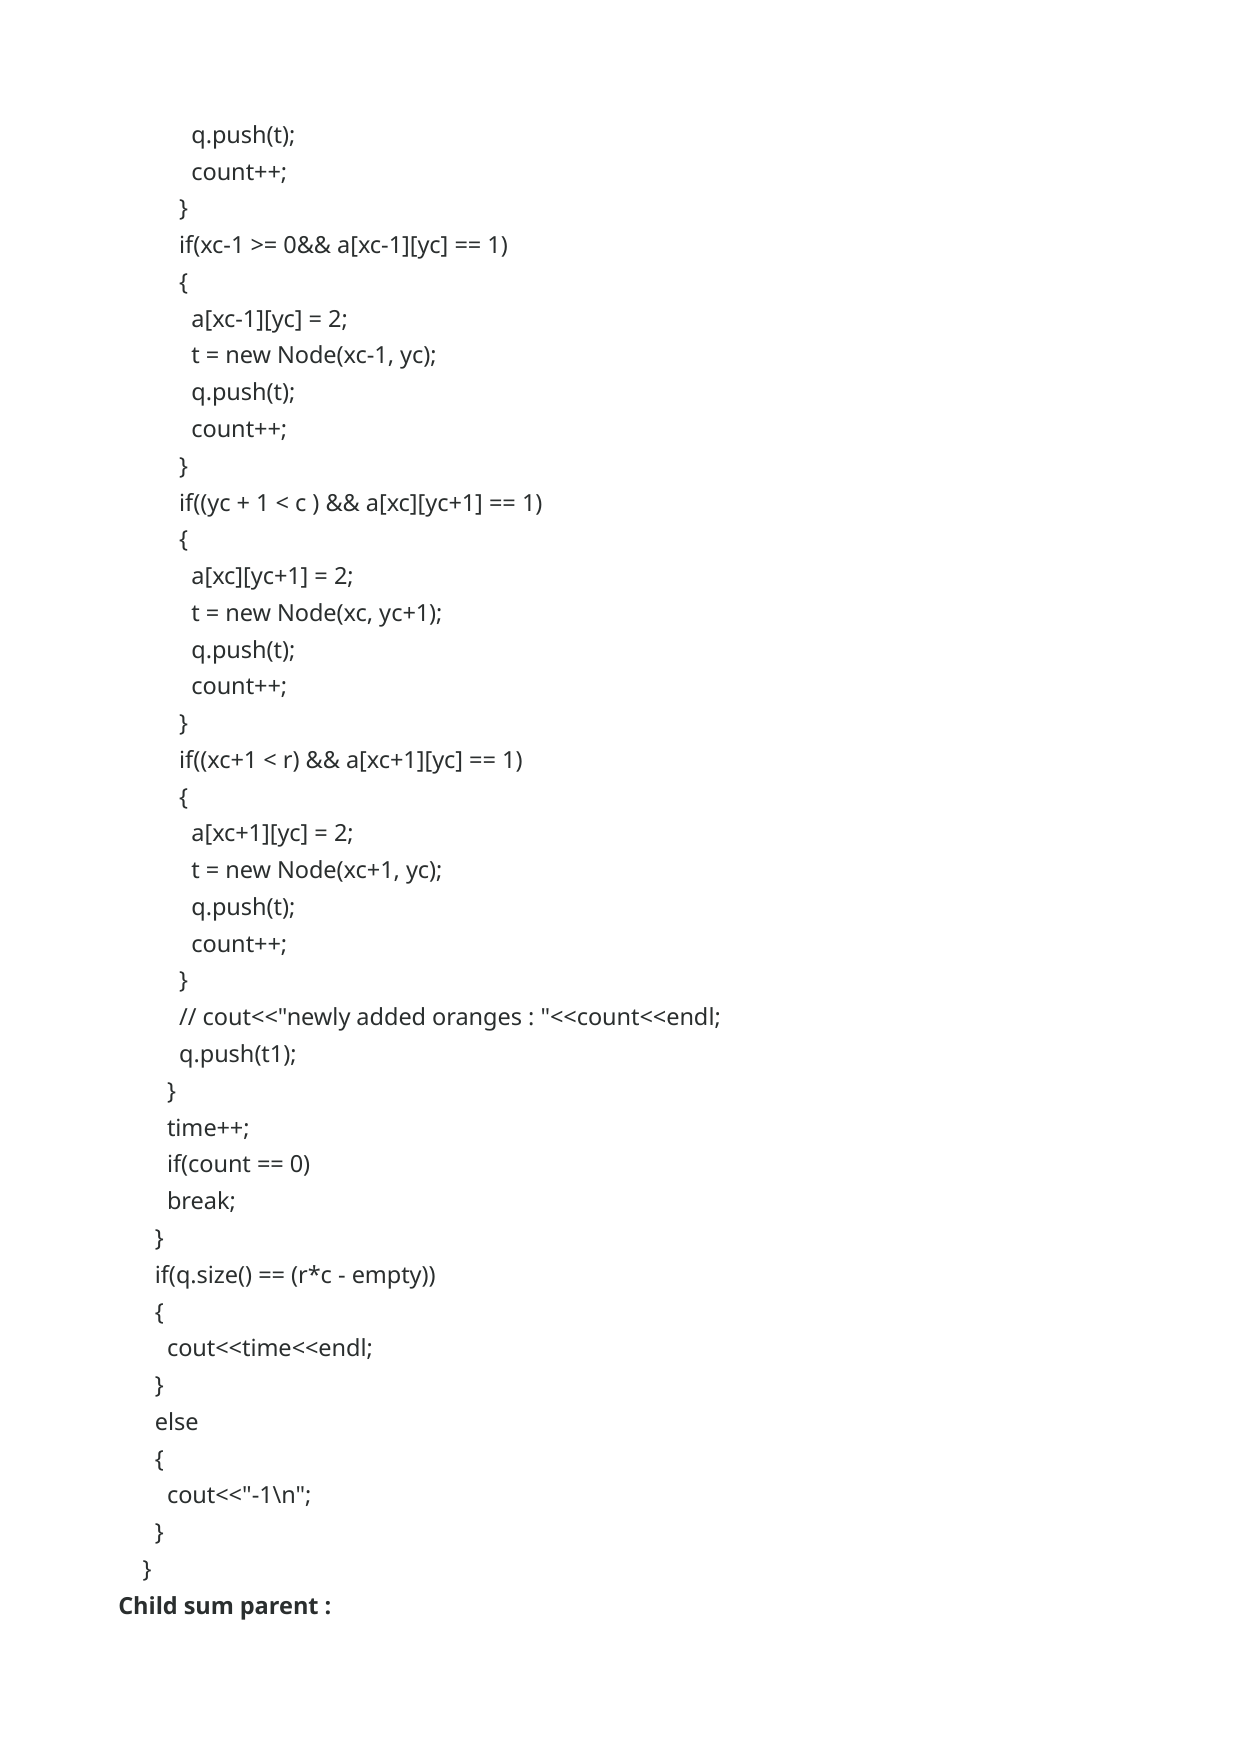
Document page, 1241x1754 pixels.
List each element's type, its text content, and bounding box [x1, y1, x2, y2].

text count++; [118, 155, 1122, 187]
text } [118, 192, 1122, 224]
text t = new Node(xc+1, yc); [118, 853, 1122, 886]
text } [118, 1552, 1122, 1584]
text else [118, 1405, 1122, 1437]
text { [118, 265, 1122, 297]
text if(xc-1 >= 0&& a[xc-1][yc] == 1) [118, 228, 1122, 260]
text Child sum parent : [118, 1589, 1122, 1621]
text { [118, 780, 1122, 812]
text } [118, 1074, 1122, 1106]
text count++; [118, 927, 1122, 959]
text } [118, 706, 1122, 738]
text } [118, 1368, 1122, 1400]
text } [118, 449, 1122, 481]
text if(count == 0) [118, 1148, 1122, 1180]
text cout<<time<<endl; [118, 1332, 1122, 1363]
text t = new Node(xc-1, yc); [118, 339, 1122, 371]
text q.push(t); [118, 118, 1122, 150]
text time++; [118, 1111, 1122, 1143]
text } [118, 1221, 1122, 1253]
text a[xc][yc+1] = 2; [118, 559, 1122, 591]
text q.push(t); [118, 633, 1122, 665]
text break; [118, 1184, 1122, 1216]
text if((yc + 1 < c ) && a[xc][yc+1] == 1) [118, 486, 1122, 518]
text cout<<"-1\n"; [118, 1479, 1122, 1511]
text } [118, 1515, 1122, 1547]
text // cout<<"newly added oranges : "<<count<<endl; [118, 1001, 1122, 1033]
text a[xc-1][yc] = 2; [118, 302, 1122, 334]
text if((xc+1 < r) && a[xc+1][yc] == 1) [118, 743, 1122, 775]
text a[xc+1][yc] = 2; [118, 817, 1122, 849]
text count++; [118, 670, 1122, 702]
text q.push(t); [118, 376, 1122, 407]
text { [118, 1295, 1122, 1327]
text count++; [118, 412, 1122, 444]
text { [118, 1442, 1122, 1474]
text q.push(t1); [118, 1037, 1122, 1069]
text } [118, 964, 1122, 996]
text if(q.size() == (r*c - empty)) [118, 1258, 1122, 1290]
text q.push(t); [118, 890, 1122, 922]
text { [118, 523, 1122, 554]
text t = new Node(xc, yc+1); [118, 596, 1122, 628]
